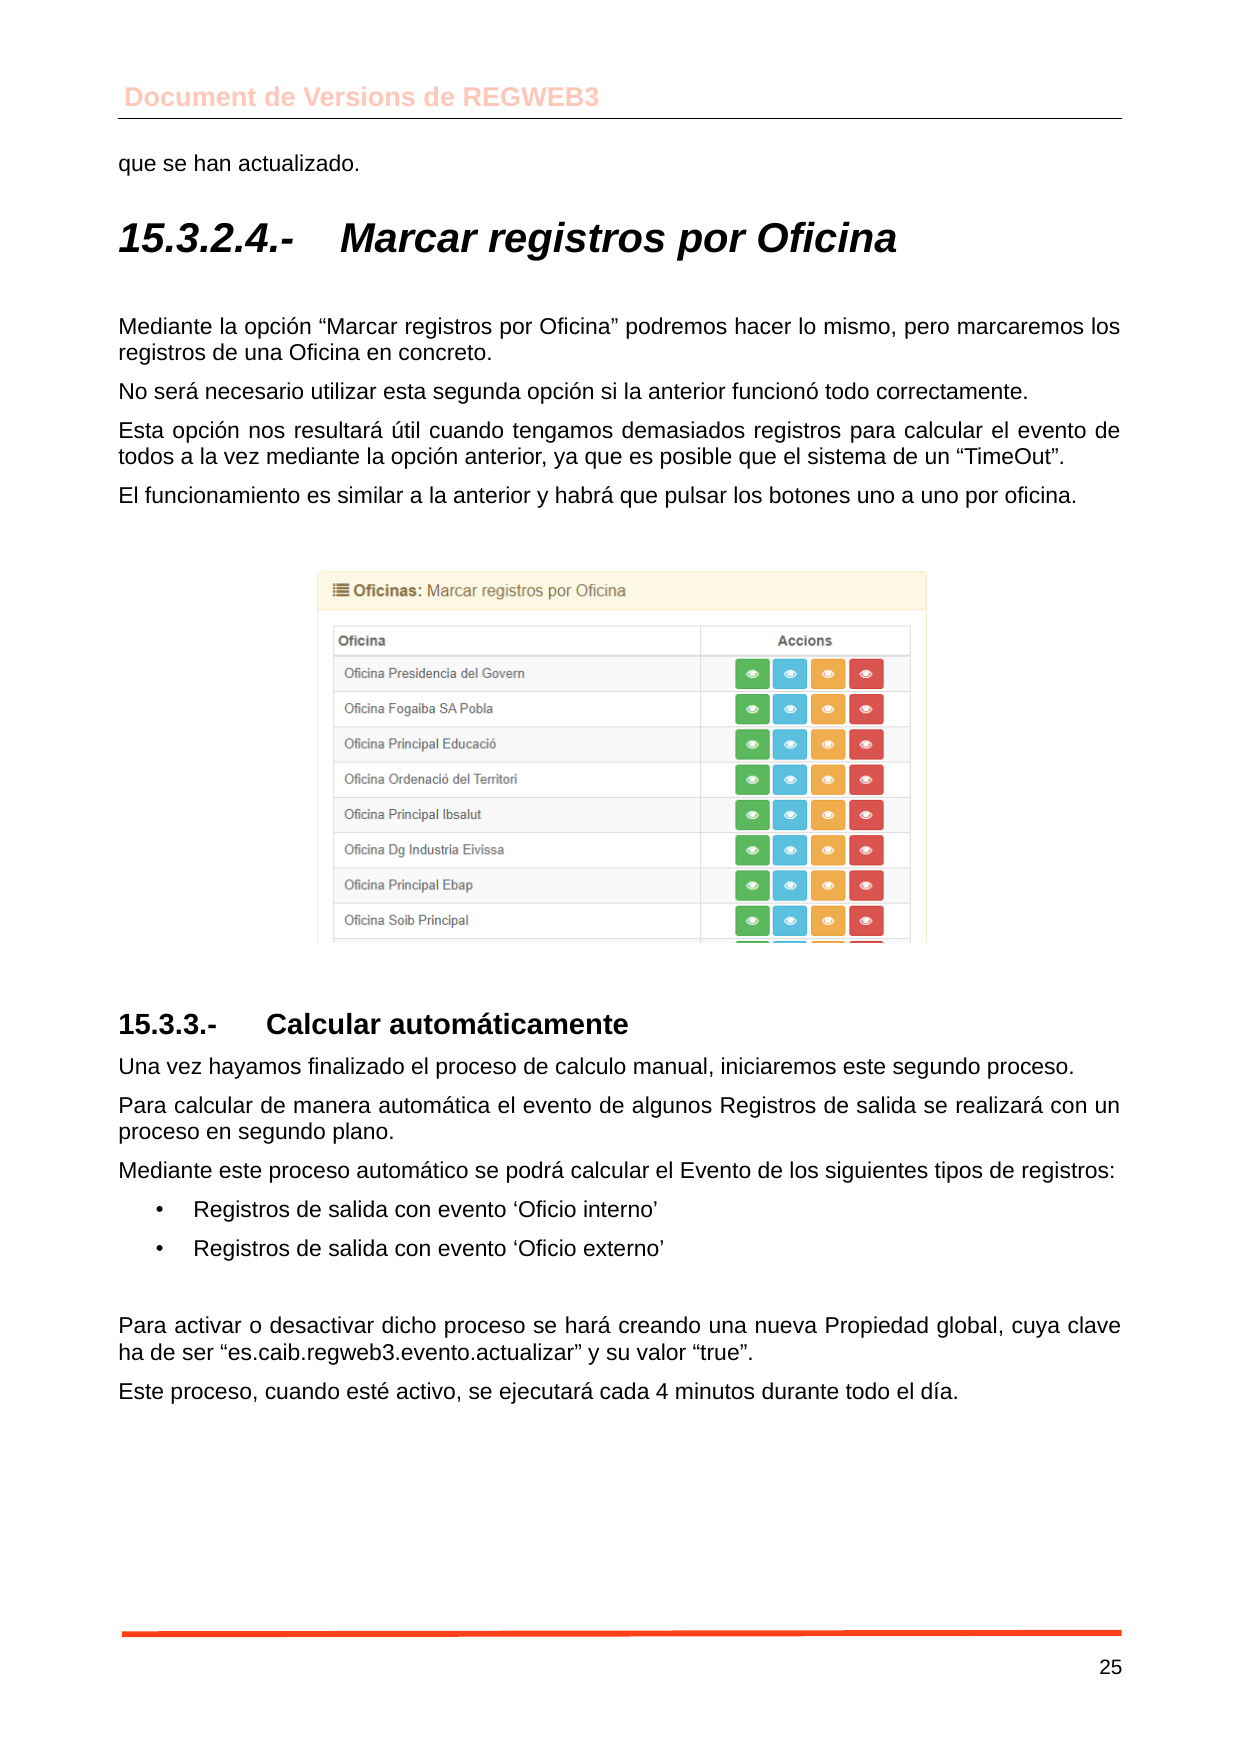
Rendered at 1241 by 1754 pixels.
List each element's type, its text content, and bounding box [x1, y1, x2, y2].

subtitle Marcar registros por Oficina [118, 213, 1122, 261]
text Este proceso, cuando esté activo, se ejecutará cada 4 minutos durante todo el día. [118, 1378, 1122, 1404]
text Para activar o desactivar dicho proceso se hará creando una nueva Propiedad global, cuya clave ha de ser “es.caib.regweb3.evento.actualizar” y su valor “true”. [118, 1312, 1122, 1365]
list Registros de salida con evento ‘Oficio interno’ [156, 1196, 1122, 1222]
text Esta opción nos resultará útil cuando tengamos demasiados registros para calcular el evento de todos a la vez mediante la opción anterior, ya que es posible que el sistema de un “TimeOut”. [118, 417, 1122, 469]
text No será necesario utilizar esta segunda opción si la anterior funcionó todo correctamente. [118, 378, 1122, 404]
text Mediante este proceso automático se podrá calcular el Evento de los siguientes tipos de registros: [118, 1157, 1122, 1183]
text El funcionamiento es similar a la anterior y habrá que pulsar los botones uno a uno por oficina. [118, 482, 1122, 508]
text Para calcular de manera automática el evento de algunos Registros de salida se realizará con un proceso en segundo plano. [118, 1092, 1122, 1144]
text Una vez hayamos finalizado el proceso de calculo manual, iniciaremos este segundo proceso. [118, 1053, 1122, 1079]
list Registros de salida con evento ‘Oficio externo’ [156, 1235, 1122, 1261]
text Mediante la opción “Marcar registros por Oficina” podremos hacer lo mismo, pero marcaremos los registros de una Oficina en concreto. [118, 313, 1122, 365]
subtitle Calcular automáticamente [118, 1007, 1122, 1040]
text que se han actualizado. [118, 149, 1122, 176]
